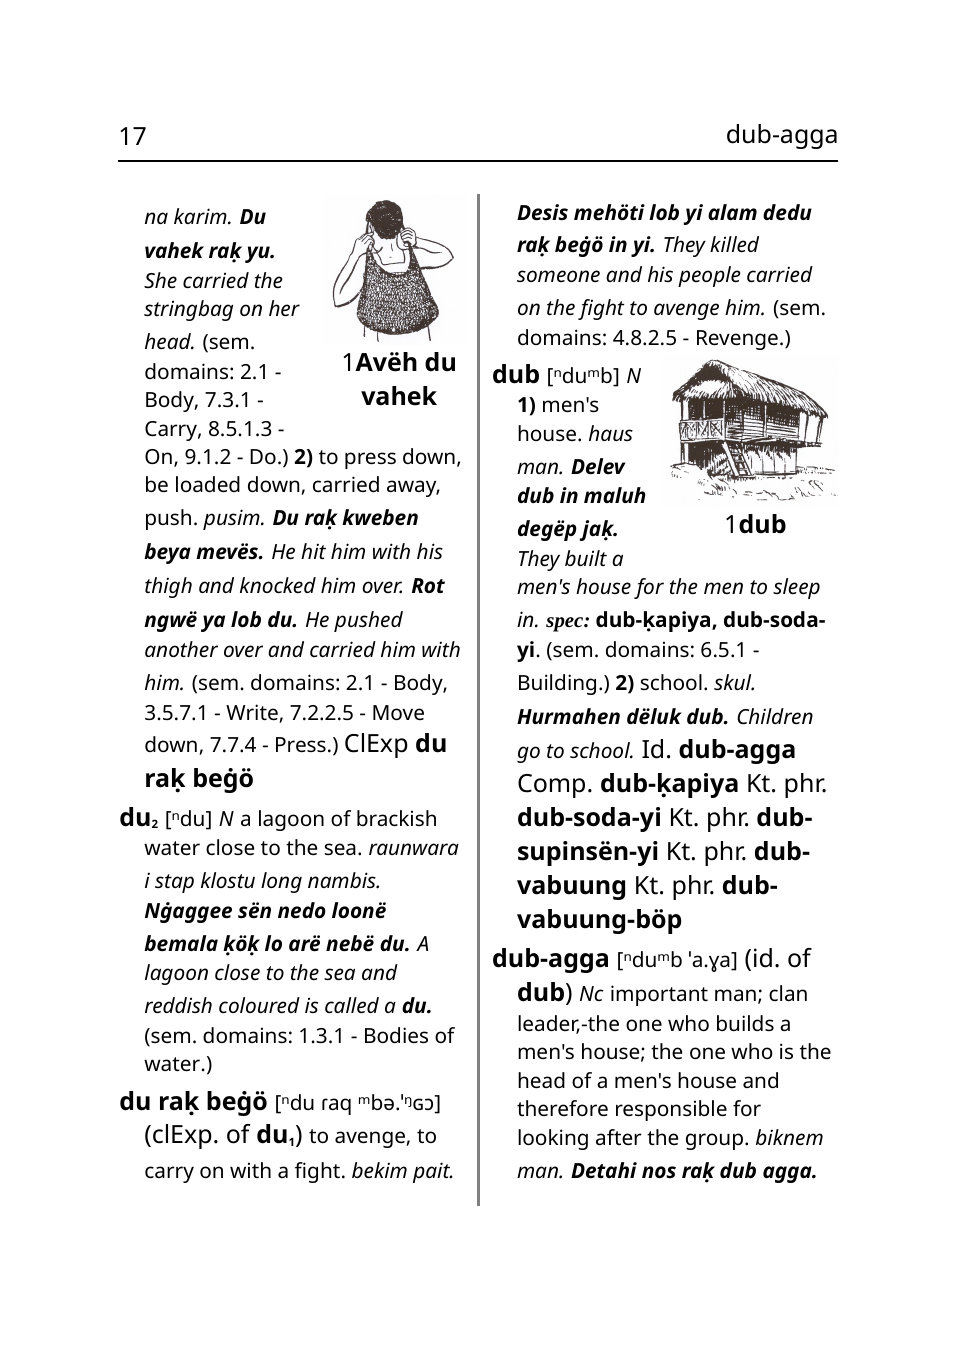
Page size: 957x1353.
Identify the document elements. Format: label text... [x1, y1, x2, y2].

text 1dub [673, 507, 837, 544]
text na karim. Du vahek raḳ yu. She carried the stringbag on her head. (sem. domains: 2.1 - Body, 7.3.1 - Carry, 8.5.1.3 - On, 9.1.2 - Do.) 2) to press down, be loaded down, carried away, push. pusim. Du raḳ kweben beya mevës. He hit him with his thigh and knocked him over. Rot ngwë ya lob du. He pushed another over and carried him with him. (sem. domains: 2.1 - Body, 3.5.7.1 - Write, 7.2.2.5 - Move down, 7.7.4 - Press.) ClExp du raḳ beġö [119, 196, 465, 796]
text dub [ⁿduᵐb] N 1) men's house. haus man. Delev dub in maluh degëp jaḳ. They built a men's house for the men to sleep in. spec: dub-ḳapiya, dub-soda-yi. (sem. domains: 6.5.1 - Building.) 2) school. skul. Hurmahen dëluk dub. Children go to school. Id. dub-agga Comp. dub-ḳapiya Kt. phr. dub-soda-yi Kt. phr. dub-supinsën-yi Kt. phr. dub-vabuung Kt. phr. dub-vabuung-böp [492, 353, 837, 938]
text 1Avëh du vahek [333, 345, 465, 417]
text du raḳ beġö [ⁿdu ɾaq ᵐbə.ˈᵑɢɔ] (clExp. of du1) to avenge, to carry on with a fight. bekim pait. [119, 1080, 465, 1189]
text du2 [ⁿdu] N a lagoon of brackish water close to the sea. raunwara i stap klostu long nambis. Nġaggee sën nedo loonë bemala ḳöḳ lo arë nebë du. A lagoon close to the sea and reddish coloured is called a du. (sem. domains: 1.3.1 - Bodies of water.) [119, 796, 465, 1080]
picture [323, 194, 466, 345]
text Desis mehöti lob yi alam dedu raḳ beġö in yi. They killed someone and his people carried on the fight to avenge him. (sem. domains: 4.8.2.5 - Revenge.) [492, 196, 837, 353]
picture [663, 356, 839, 507]
text dub-agga [ⁿduᵐb ˈa.ɣa] (id. of dub) Nc important man; clan leader,-the one who builds a men's house; the one who is the head of a men's house and therefore responsible for looking after the group. biknem man. Detahi nos raḳ dub agga. [492, 938, 837, 1189]
